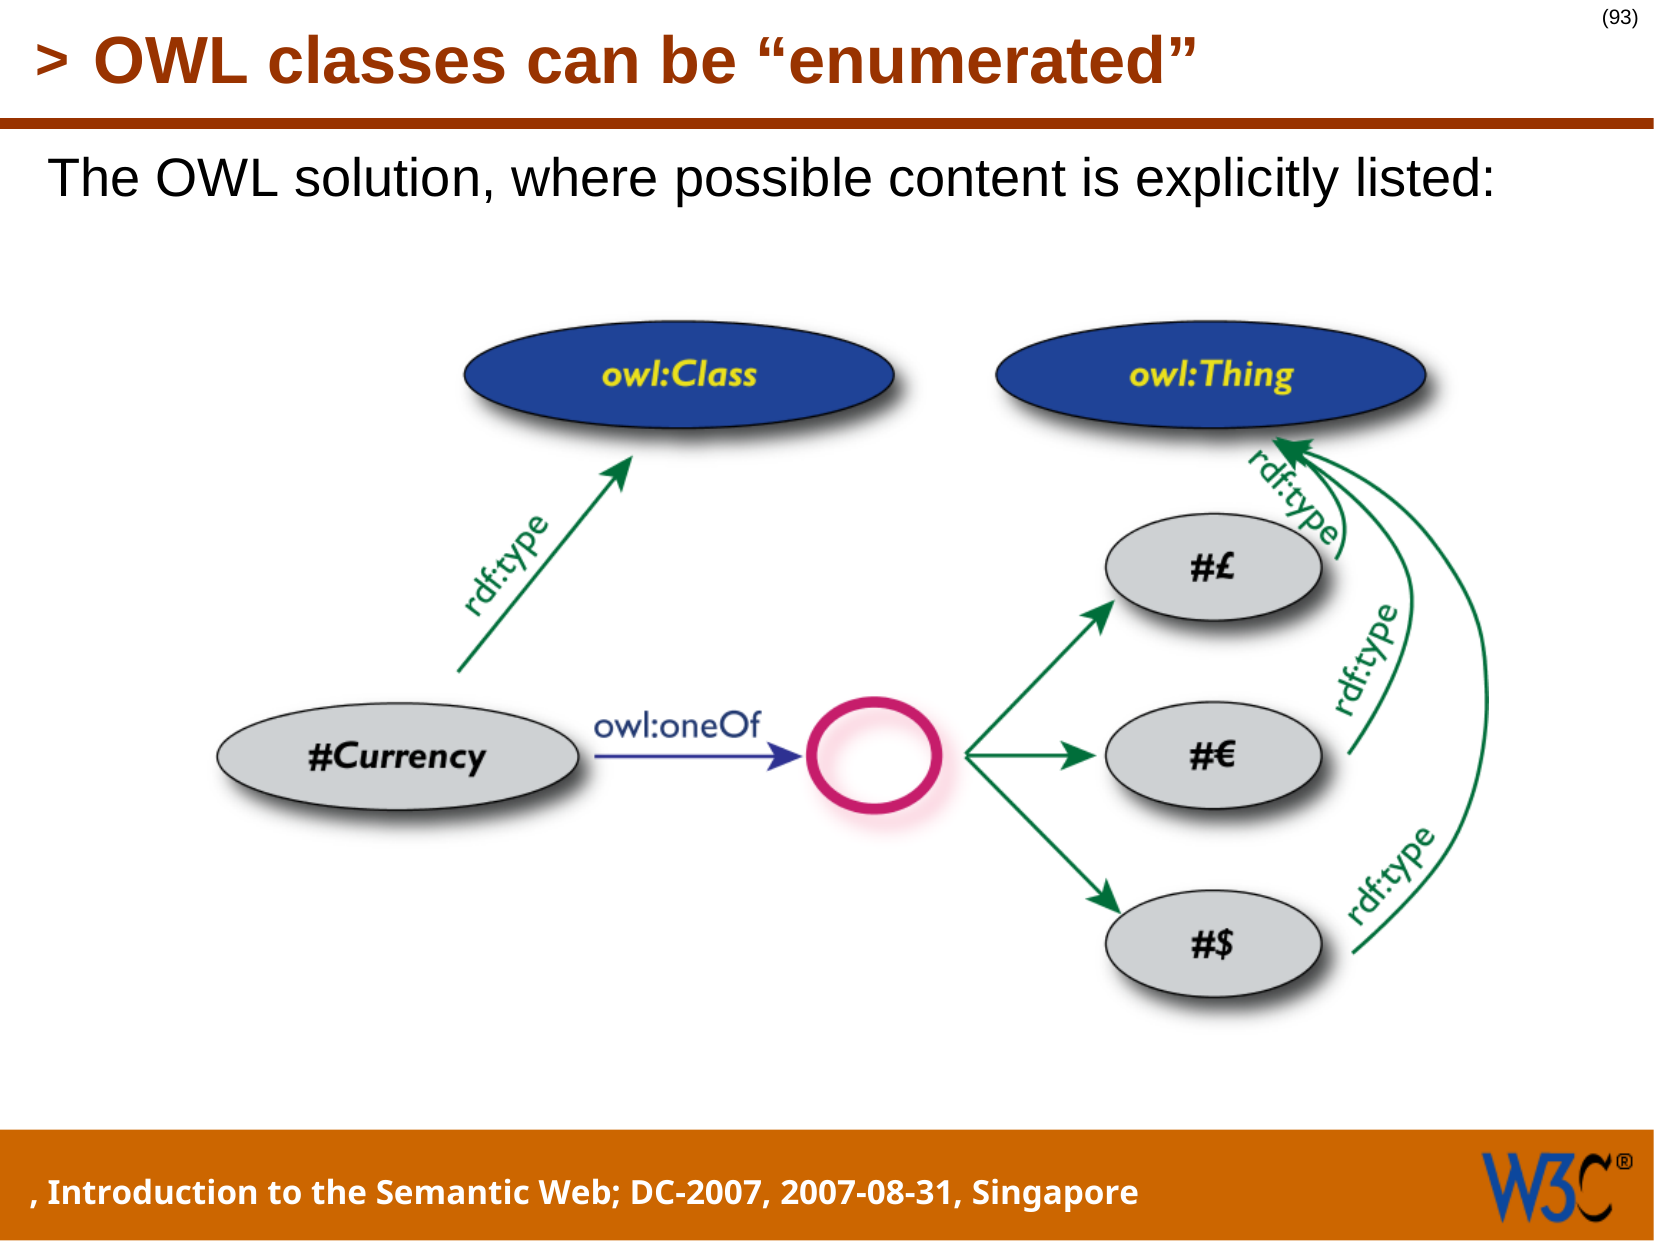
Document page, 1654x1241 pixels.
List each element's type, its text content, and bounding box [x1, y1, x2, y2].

list The OWL solution, where possible content is explicitly listed: [29, 147, 1624, 296]
picture [1477, 1149, 1639, 1228]
title OWL classes can be “enumerated” [93, 7, 1493, 111]
picture [201, 303, 1489, 1040]
